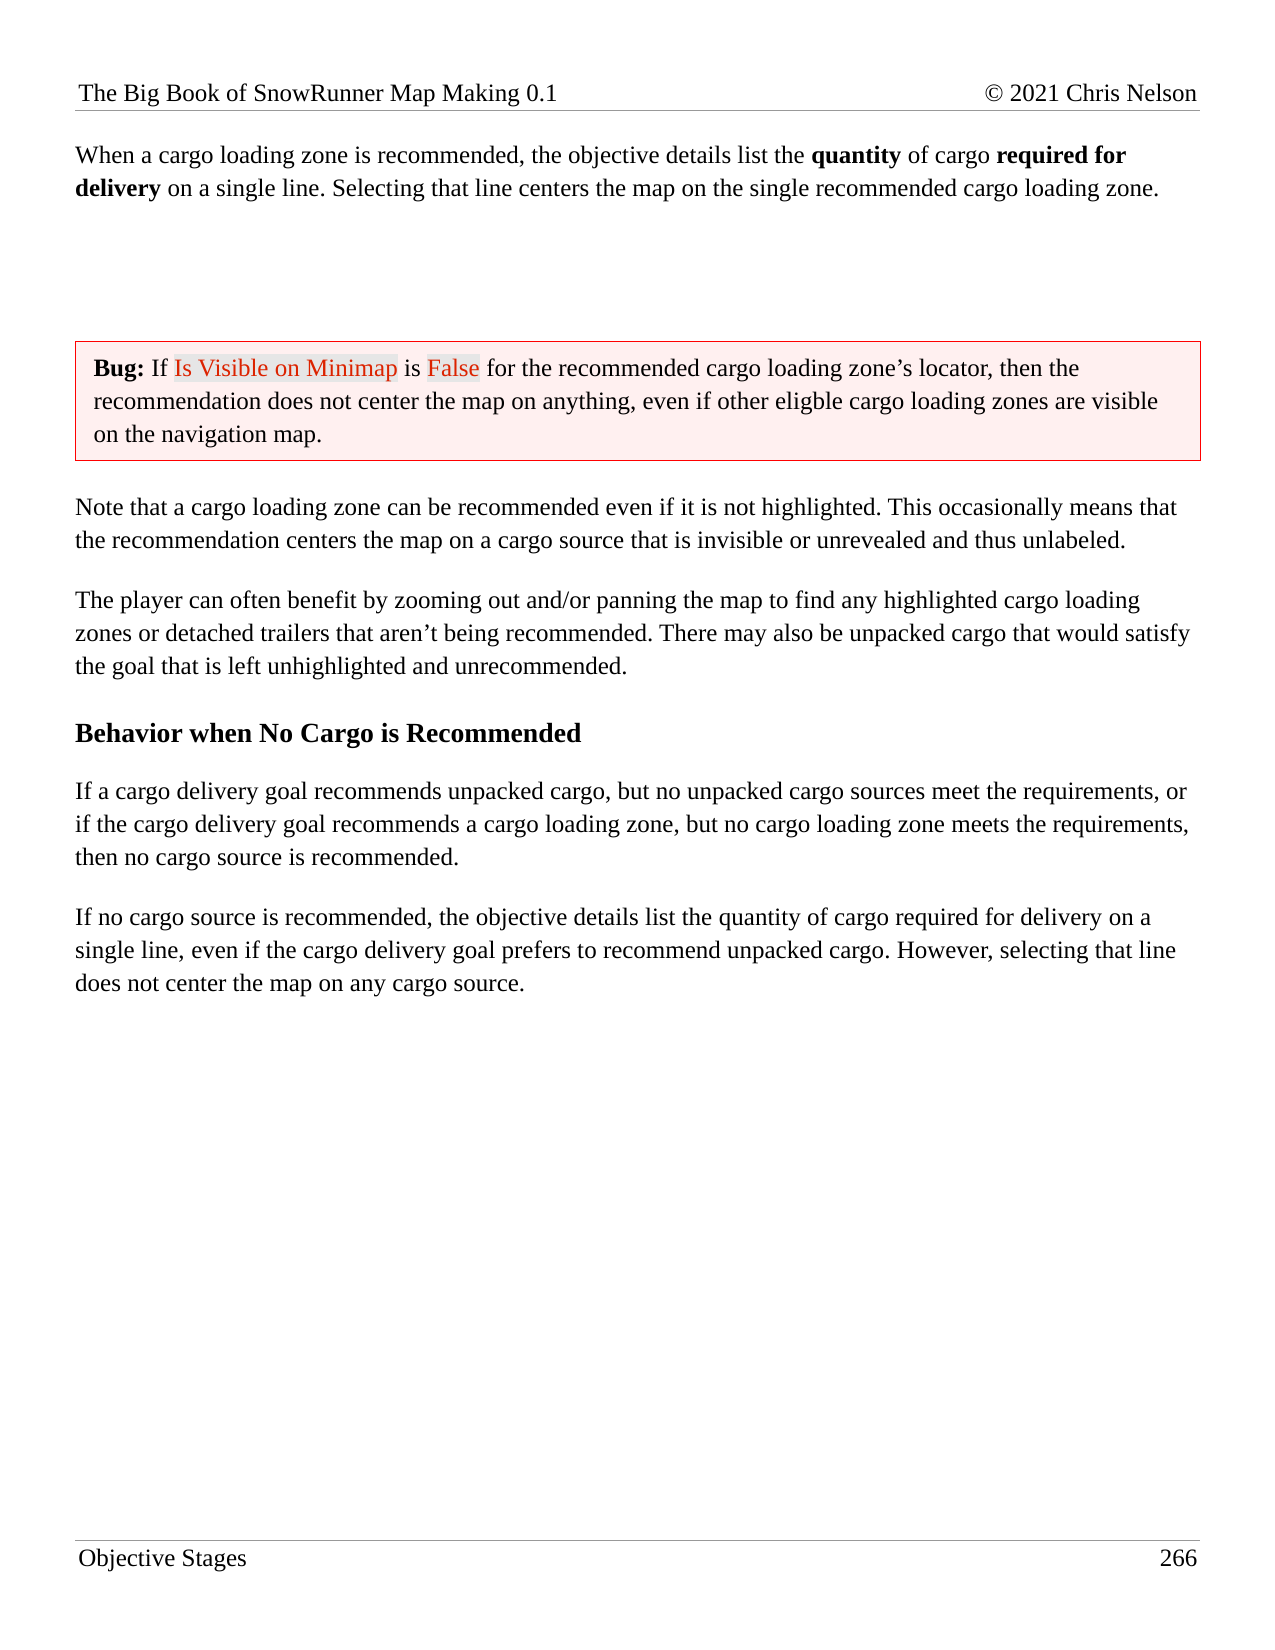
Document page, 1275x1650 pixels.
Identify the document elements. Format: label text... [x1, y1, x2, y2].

subtitle Behavior when No Cargo is Recommended [75, 717, 1200, 749]
text The player can often benefit by zooming out and/or panning the map to find any highlighted cargo loading zones or detached trailers that aren’t being recommended. There may also be unpacked cargo that would satisfy the goal that is left unhighlighted and unrecommended. [75, 585, 1200, 679]
text If a cargo delivery goal recommends unpacked cargo, but no unpacked cargo sources meet the requirements, or if the cargo delivery goal recommends a cargo loading zone, but no cargo loading zone meets the requirements, then no cargo source is recommended. [75, 776, 1200, 871]
text Note that a cargo loading zone can be recommended even if it is not highlighted. This occasionally means that the recommendation centers the map on a cargo source that is invisible or unrevealed and thus unlabeled. [75, 492, 1200, 553]
text When a cargo loading zone is recommended, the objective details list the quantity of cargo required for delivery on a single line. Selecting that line centers the map on the single recommended cargo loading zone. [75, 140, 1200, 202]
text If no cargo source is recommended, the objective details list the quantity of cargo required for delivery on a single line, even if the cargo delivery goal prefers to recommend unpacked cargo. However, selecting that line does not center the map on any cargo source. [75, 902, 1200, 997]
list If Is Visible on Minimap is False for the recommended cargo loading zone’s locator, then the recommendation does not center the map on anything, even if other eligble cargo loading zones are visible on the navigation map. [76, 342, 1200, 460]
